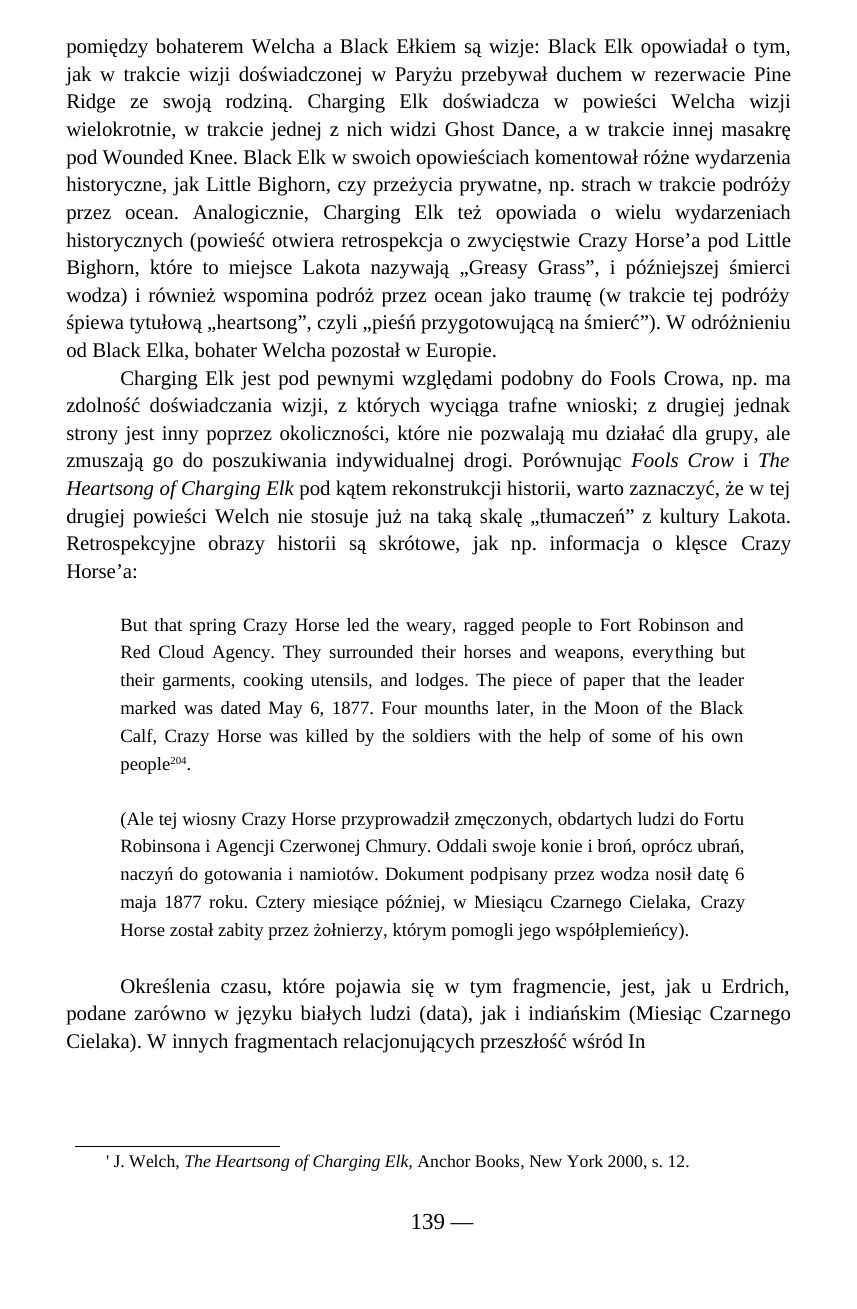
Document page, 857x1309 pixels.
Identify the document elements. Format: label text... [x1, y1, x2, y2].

text But that spring Crazy Horse led the weary, ragged people to Fort Robinson and Red Cloud Agency. They surrounded their horses and weapons, every­thing but their garments, cooking utensils, and lodges. The piece of paper that the leader marked was dated May 6, 1877. Four mounths later, in the Moon of the Black Calf, Crazy Horse was killed by the soldiers with the help of some of his own people204. [120, 613, 745, 774]
text (Ale tej wiosny Crazy Horse przyprowadził zmęczonych, obdartych ludzi do Fortu Robinsona i Agencji Czerwonej Chmury. Oddali swoje konie i broń, oprócz ubrań, naczyń do gotowania i namiotów. Dokument pod­pisany przez wodza nosił datę 6 maja 1877 roku. Cztery miesiące później, w Miesiącu Czarnego Cielaka, Crazy Horse został zabity przez żołnierzy, którym pomogli jego współplemieńcy). [120, 807, 745, 940]
text ' J. Welch, The Heartsong of Charging Elk, Anchor Books, New York 2000, s. 12. [85, 1151, 699, 1172]
text Charging Elk jest pod pewnymi względami podobny do Fools Crowa, np. ma zdolność doświadczania wizji, z których wyciąga trafne wnioski; z drugiej jednak strony jest inny poprzez okoliczności, które nie pozwalają mu działać dla grupy, ale zmuszają go do poszukiwania indywidualnej drogi. Porównując Fools Crow i The Heartsong of Charging Elk pod kątem rekonstrukcji historii, warto zaznaczyć, że w tej drugiej powieści Welch nie stosuje już na taką skalę „tłumaczeń” z kultury Lakota. Retrospekcyjne obrazy historii są skrótowe, jak np. informacja o klęsce Crazy Horse’a: [66, 366, 791, 583]
text Określenia czasu, które pojawia się w tym fragmencie, jest, jak u Erdrich, podane zarówno w języku białych ludzi (data), jak i indiańskim (Miesiąc Czar­nego Cielaka). W innych fragmentach relacjonujących przeszłość wśród In­ [66, 973, 791, 1053]
text pomiędzy bohaterem Welcha a Black Ełkiem są wizje: Black Elk opowiadał o tym, jak w trakcie wizji doświadczonej w Paryżu przebywał duchem w rezer­wacie Pine Ridge ze swoją rodziną. Charging Elk doświadcza w powieści Wel­cha wizji wielokrotnie, w trakcie jednej z nich widzi Ghost Dance, a w trakcie innej masakrę pod Wounded Knee. Black Elk w swoich opowieściach komen­tował różne wydarzenia historyczne, jak Little Bighorn, czy przeżycia prywat­ne, np. strach w trakcie podróży przez ocean. Analogicznie, Charging Elk też opowiada o wielu wydarzeniach historycznych (powieść otwiera retrospekcja o zwycięstwie Crazy Horse’a pod Little Bighorn, które to miejsce Lakota nazy­wają „Greasy Grass”, i późniejszej śmierci wodza) i również wspomina podróż przez ocean jako traumę (w trakcie tej podróży śpiewa tytułową „heartsong”, czyli „pieśń przygotowującą na śmierć”). W odróżnieniu od Black Elka, boha­ter Welcha pozostał w Europie. [66, 34, 791, 362]
text 139 — [410, 1208, 484, 1234]
